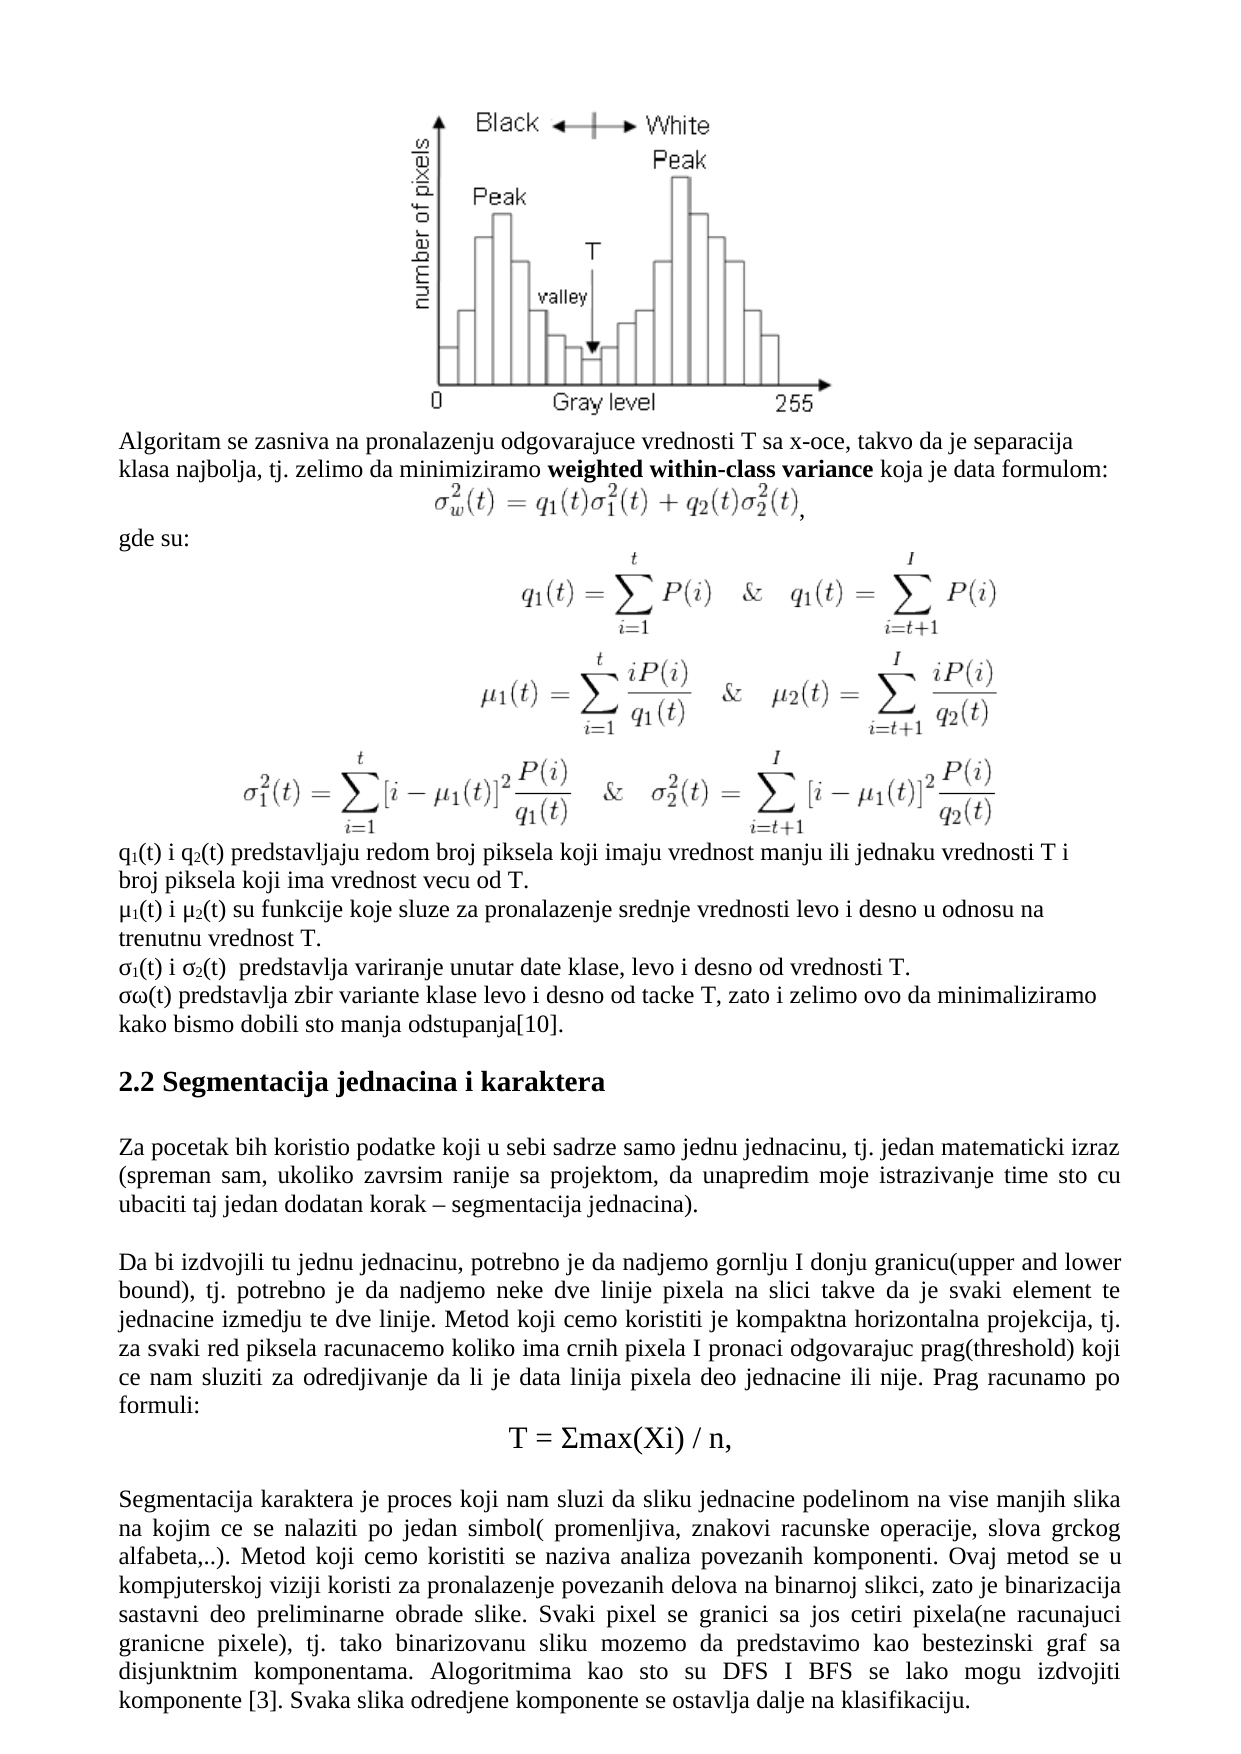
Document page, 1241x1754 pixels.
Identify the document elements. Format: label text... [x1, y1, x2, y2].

text Da bi izdvojili tu jednu jednacinu, potrebno je da nadjemo gornlju I donju granicu(upper and lower bound), tj. potrebno je da nadjemo neke dve linije pixela na slici takve da je svaki element te jednacine izmedju te dve linije. Metod koji cemo koristiti je kompaktna horizontalna projekcija, tj. za svaki red piksela racunacemo koliko ima crnih pixela I pronaci odgovarajuc prag(threshold) koji ce nam sluziti za odredjivanje da li je data linija pixela deo jednacine ili nije. Prag racunamo po formuli: [118, 1247, 1122, 1419]
text Za pocetak bih koristio podatke koji u sebi sadrze samo jednu jednacinu, tj. jedan matematicki izraz (spreman sam, ukoliko zavrsim ranije sa projektom, da unapredim moje istrazivanje time sto cu ubaciti taj jedan dodatan korak – segmentacija jednacina). [118, 1132, 1121, 1218]
text Algoritam se zasniva na pronalazenju odgovarajuce vrednosti T sa x-oce, takvo da je separacija klasa najbolja, tj. zelimo da minimiziramo weighted within-class variance koja je data formulom: [118, 426, 1122, 483]
text μ1(t) i μ2(t) su funkcije koje sluze za pronalazenje srednje vrednosti levo i desno u odnosu na trenutnu vrednost T. [118, 894, 1122, 952]
text q1(t) i q2(t) predstavljaju redom broj piksela koji imaju vrednost manju ili jednaku vrednosti T i broj piksela koji ima vrednost vecu od T. [118, 837, 1122, 894]
text Segmentacija karaktera je proces koji nam sluzi da sliku jednacine podelinom na vise manjih slika na kojim ce se nalaziti po jedan simbol( promenljiva, znakovi racunske operacije, slova grckog alfabeta,..). Metod koji cemo koristiti se naziva analiza povezanih komponenti. Ovaj metod se u kompjuterskoj viziji koristi za pronalazenje povezanih delova na binarnoj slikci, zato je binarizacija sastavni deo preliminarne obrade slike. Svaki pixel se granici sa jos cetiri pixela(ne racunajuci granicne pixele), tj. tako binarizovanu sliku mozemo da predstavimo kao bestezinski graf sa disjunktnim komponentama. Alogoritmima kao sto su DFS I BFS se lako mogu izdvojiti komponente [3]. Svaka slika odredjene komponente se ostavlja dalje na klasifikaciju. [118, 1484, 1122, 1714]
text gde su: [118, 523, 1122, 552]
subtitle Segmentacija jednacina i karaktera [118, 1064, 1134, 1098]
text σ1(t) i σ2(t) predstavlja variranje unutar date klase, levo i desno od vrednosti T. [118, 952, 1122, 981]
text σω(t) predstavlja zbir variante klase levo i desno od tacke T, zato i zelimo ovo da minimaliziramo kako bismo dobili sto manja odstupanja[10]. [118, 981, 1122, 1038]
picture [243, 552, 997, 837]
subtitle T = Σmax(Xi) / n, [416, 1419, 825, 1455]
picture [435, 483, 799, 518]
picture [404, 108, 836, 423]
text , [118, 483, 1122, 523]
